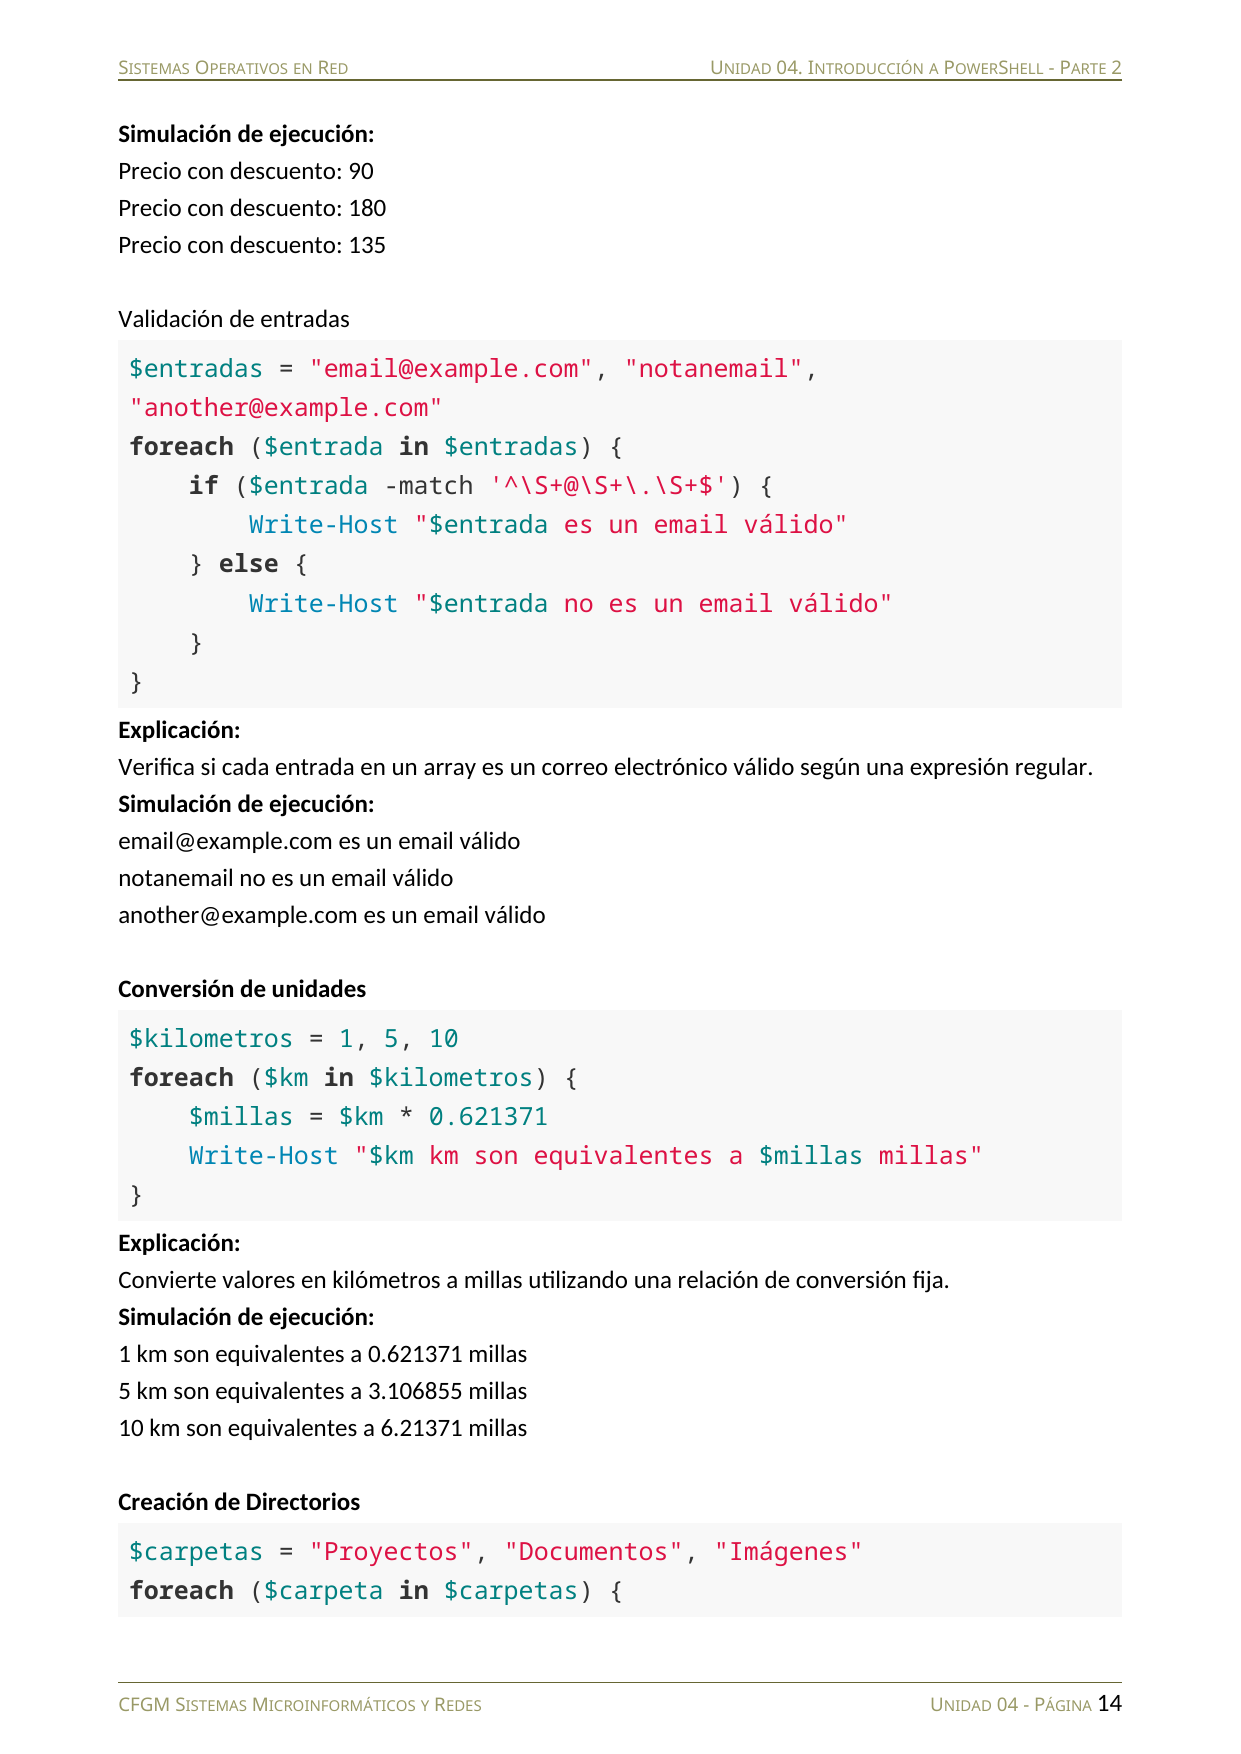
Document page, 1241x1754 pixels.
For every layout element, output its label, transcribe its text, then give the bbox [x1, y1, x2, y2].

text Verifica si cada entrada en un array es un correo electrónico válido según una expresión regular. [118, 751, 1122, 782]
text Validación de entradas [118, 303, 1122, 333]
table_header $kilometros = 1, 5, 10 foreach ($km in $kilometros) { $millas = $km * 0.621371 Write-Host "$km km son equivalentes a $millas millas" } [118, 1010, 1122, 1221]
text Simulación de ejecución: [118, 788, 1122, 818]
text Simulación de ejecución: [118, 1301, 1122, 1332]
text Conversión de unidades [118, 973, 1122, 1003]
text notanemail no es un email válido [118, 862, 1122, 892]
text Precio con descuento: 135 [118, 229, 1122, 259]
table_header $entradas = "email@example.com", "notanemail", "another@example.com" foreach ($entrada in $entradas) { if ($entrada -match '^\S+@\S+\.\S+$') { Write-Host "$entrada es un email válido" } else { Write-Host "$entrada no es un email válido" } } [118, 340, 1122, 708]
text Explicación: [118, 714, 1122, 744]
text Creación de Directorios [118, 1486, 1122, 1517]
text 10 km son equivalentes a 6.21371 millas [118, 1412, 1122, 1443]
text 5 km son equivalentes a 3.106855 millas [118, 1375, 1122, 1406]
text Simulación de ejecución: [118, 118, 1122, 148]
text Explicación: [118, 1227, 1122, 1258]
text Precio con descuento: 180 [118, 192, 1122, 222]
text Precio con descuento: 90 [118, 155, 1122, 186]
text 1 km son equivalentes a 0.621371 millas [118, 1338, 1122, 1369]
text Convierte valores en kilómetros a millas utilizando una relación de conversión fija. [118, 1264, 1122, 1295]
text another@example.com es un email válido [118, 899, 1122, 929]
table_header $carpetas = "Proyectos", "Documentos", "Imágenes" foreach ($carpeta in $carpetas) { [118, 1523, 1122, 1617]
text email@example.com es un email válido [118, 825, 1122, 856]
